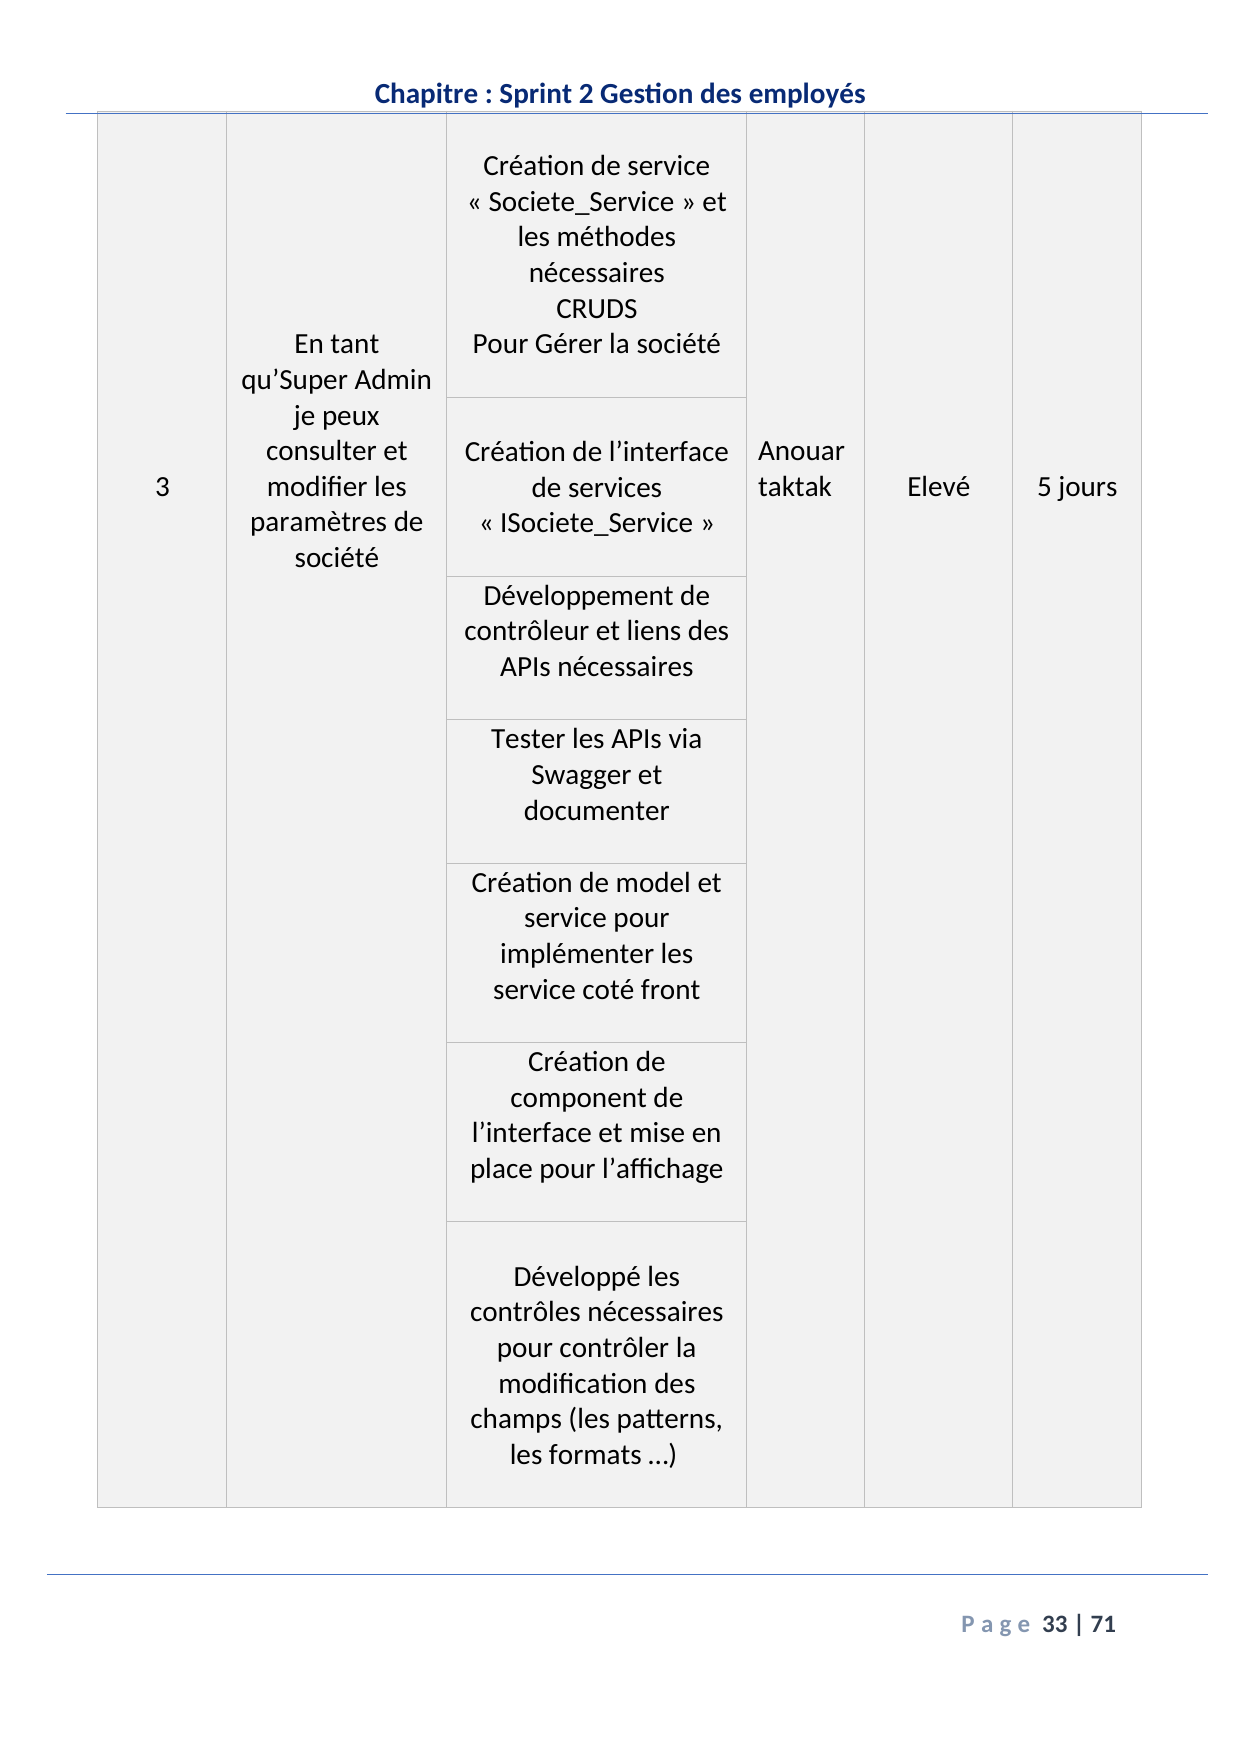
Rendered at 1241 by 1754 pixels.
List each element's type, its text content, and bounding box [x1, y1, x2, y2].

table_cell Développement de contrôleur et liens des APIs nécessaires [447, 577, 746, 719]
table_cell En tant qu’Super Admin je peux consulter et modifier les paramètres de société [227, 114, 446, 1507]
table_cell Tester les APIs via Swagger et documenter [447, 720, 746, 863]
table_cell Création de model et service pour implémenter les service coté front [447, 864, 746, 1042]
table_cell Développé les contrôles nécessaires pour contrôler la modification des champs (les patterns, les formats …) [447, 1222, 746, 1507]
table_cell Création de component de l’interface et mise en place pour l’affichage [447, 1043, 746, 1221]
table_cell Création de l’interface de services « ISociete_Service » [447, 398, 746, 576]
table_cell 5 jours [1013, 114, 1141, 1507]
table_cell Création de service « Societe_Service » et les méthodes nécessaires CRUDS Pour Gérer la société [447, 114, 746, 397]
table_cell Anouar taktak [747, 114, 864, 1507]
table_cell 3 [98, 114, 226, 1507]
table_cell Elevé [865, 114, 1012, 1507]
